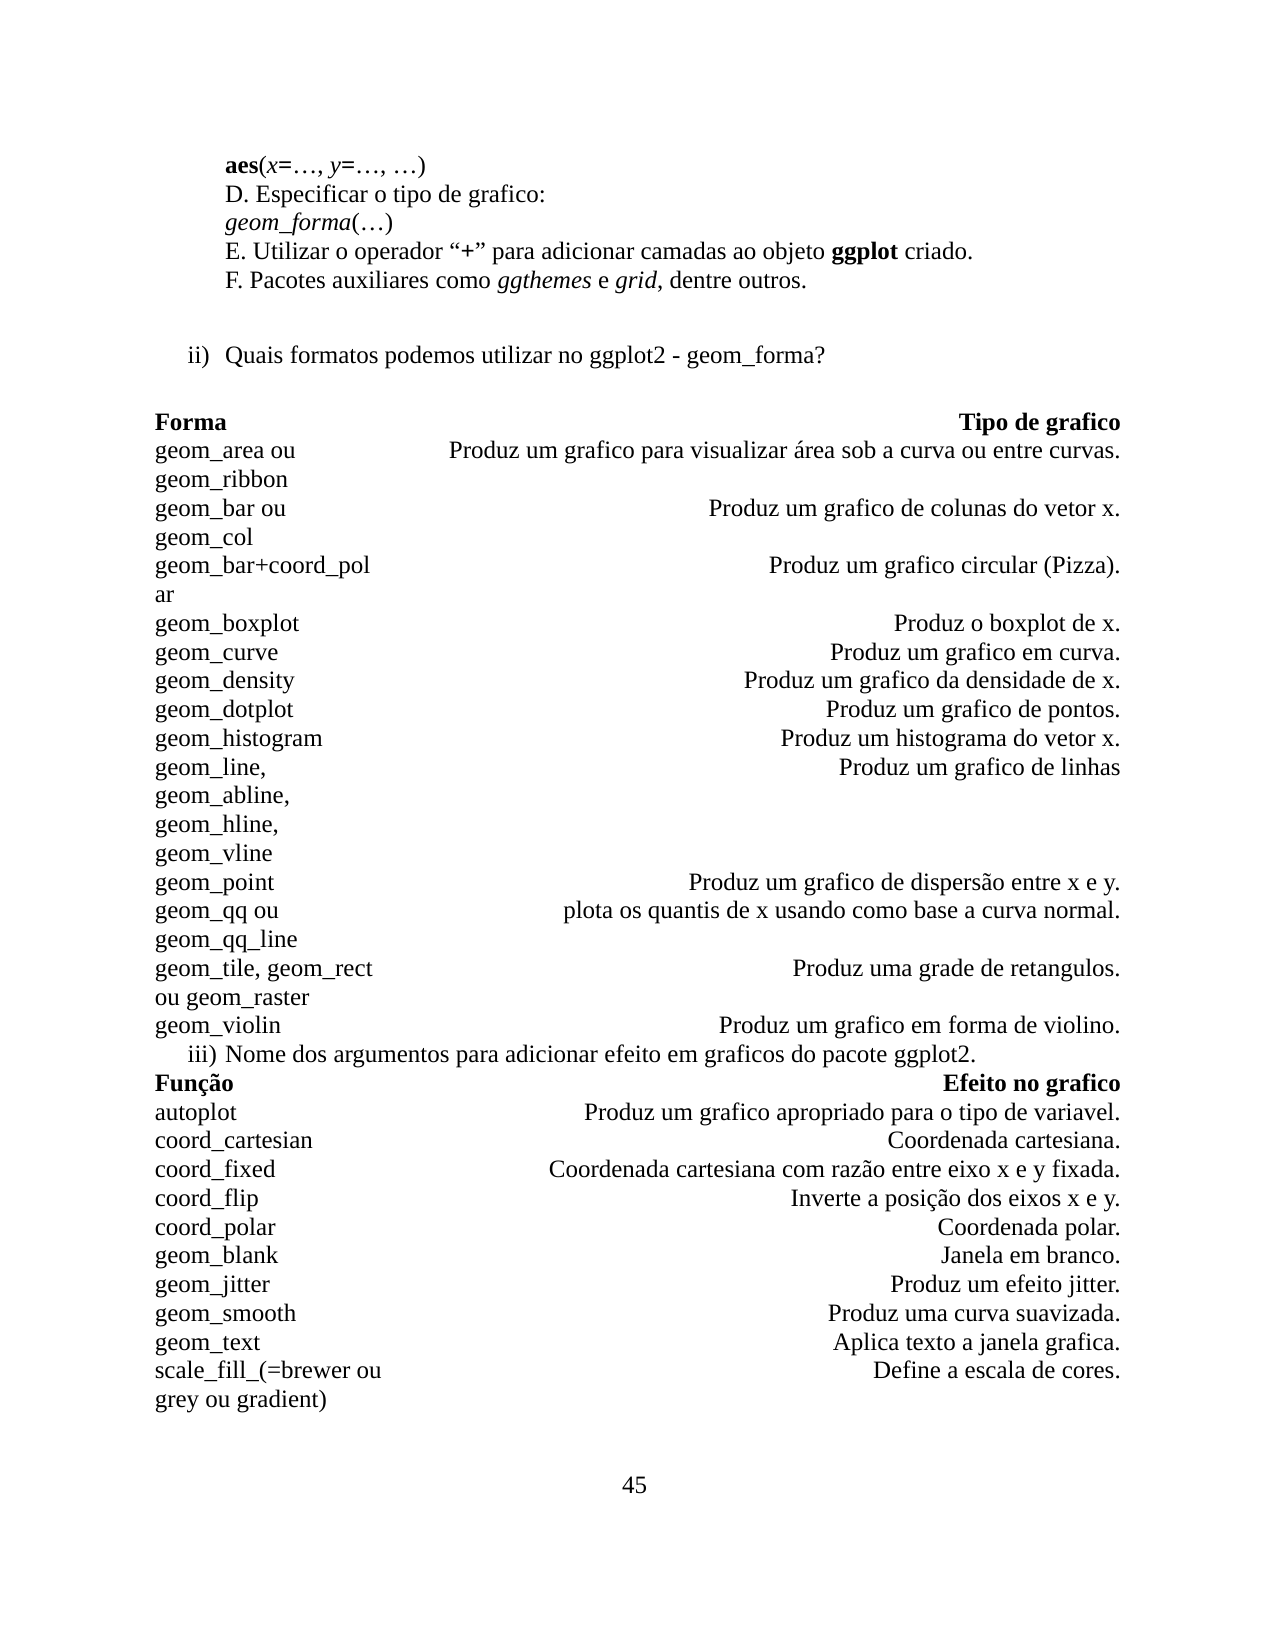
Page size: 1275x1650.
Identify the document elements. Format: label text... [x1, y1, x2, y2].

table_header Função [150, 1068, 394, 1097]
table_cell Produz um grafico em forma de violino. [382, 1011, 1125, 1039]
table_cell Produz um grafico da densidade de x. [382, 666, 1125, 694]
table_cell Coordenada polar. [394, 1212, 1125, 1241]
table_cell geom_dotplot [150, 694, 382, 723]
table_cell Janela em branco. [394, 1241, 1125, 1269]
table_cell geom_smooth [150, 1298, 394, 1327]
table_cell Produz um grafico apropriado para o tipo de variavel. [394, 1097, 1125, 1126]
table_cell Produz o boxplot de x. [382, 608, 1125, 637]
table_cell Produz um grafico em curva. [382, 637, 1125, 666]
table_cell geom_violin [150, 1011, 382, 1039]
table_cell geom_bar ou geom_col [150, 493, 382, 551]
table_cell geom_line, geom_abline, geom_hline, geom_vline [150, 752, 382, 867]
table_cell geom_jitter [150, 1269, 394, 1298]
table_cell Aplica texto a janela grafica. [394, 1327, 1125, 1356]
table_cell geom_point [150, 867, 382, 896]
table_cell Produz um grafico de dispersão entre x e y. [382, 867, 1125, 896]
table_cell geom_bar+coord_polar [150, 551, 382, 608]
list Nome dos argumentos para adicionar efeito em graficos do pacote ggplot2. [187, 1039, 1125, 1068]
table_cell geom_density [150, 666, 382, 694]
table_cell coord_cartesian [150, 1126, 394, 1154]
table_cell Produz um grafico para visualizar área sob a curva ou entre curvas. [382, 436, 1125, 493]
table_cell geom_qq ou geom_qq_line [150, 896, 382, 953]
table_cell Produz uma curva suavizada. [394, 1298, 1125, 1327]
table_cell Produz uma grade de retangulos. [382, 953, 1125, 1011]
table_cell Define a escala de cores. [394, 1356, 1125, 1413]
table_cell coord_flip [150, 1183, 394, 1212]
table_cell geom_tile, geom_rect ou geom_raster [150, 953, 382, 1011]
table_cell geom_text [150, 1327, 394, 1356]
table_cell autoplot [150, 1097, 394, 1126]
table_cell Produz um grafico de linhas [382, 752, 1125, 867]
table_header Tipo de grafico [382, 407, 1125, 436]
table_cell coord_polar [150, 1212, 394, 1241]
table_cell Produz um grafico de pontos. [382, 694, 1125, 723]
table_cell scale_fill_(=brewer ou grey ou gradient) [150, 1356, 394, 1413]
table_cell Produz um grafico circular (Pizza). [382, 551, 1125, 608]
table_header Forma [150, 407, 382, 436]
table_cell geom_boxplot [150, 608, 382, 637]
list aes(x=…, y=…, …) D. Especificar o tipo de grafico: geom_forma(…) E. Utilizar o operador “+” para adicionar camadas ao objeto ggplot criado. F. Pacotes auxiliares como ggthemes e grid, dentre outros. [187, 150, 1125, 322]
table_cell Coordenada cartesiana com razão entre eixo x e y fixada. [394, 1154, 1125, 1183]
table_header Efeito no grafico [394, 1068, 1125, 1097]
table_cell Inverte a posição dos eixos x e y. [394, 1183, 1125, 1212]
list Quais formatos podemos utilizar no ggplot2 - geom_forma? [187, 340, 1125, 398]
table_cell Produz um efeito jitter. [394, 1269, 1125, 1298]
table_cell geom_area ou geom_ribbon [150, 436, 382, 493]
table_cell plota os quantis de x usando como base a curva normal. [382, 896, 1125, 953]
table_cell Produz um grafico de colunas do vetor x. [382, 493, 1125, 551]
table_cell geom_curve [150, 637, 382, 666]
table_cell coord_fixed [150, 1154, 394, 1183]
table_cell geom_blank [150, 1241, 394, 1269]
table_cell geom_histogram [150, 723, 382, 752]
table_cell Coordenada cartesiana. [394, 1126, 1125, 1154]
table_cell Produz um histograma do vetor x. [382, 723, 1125, 752]
